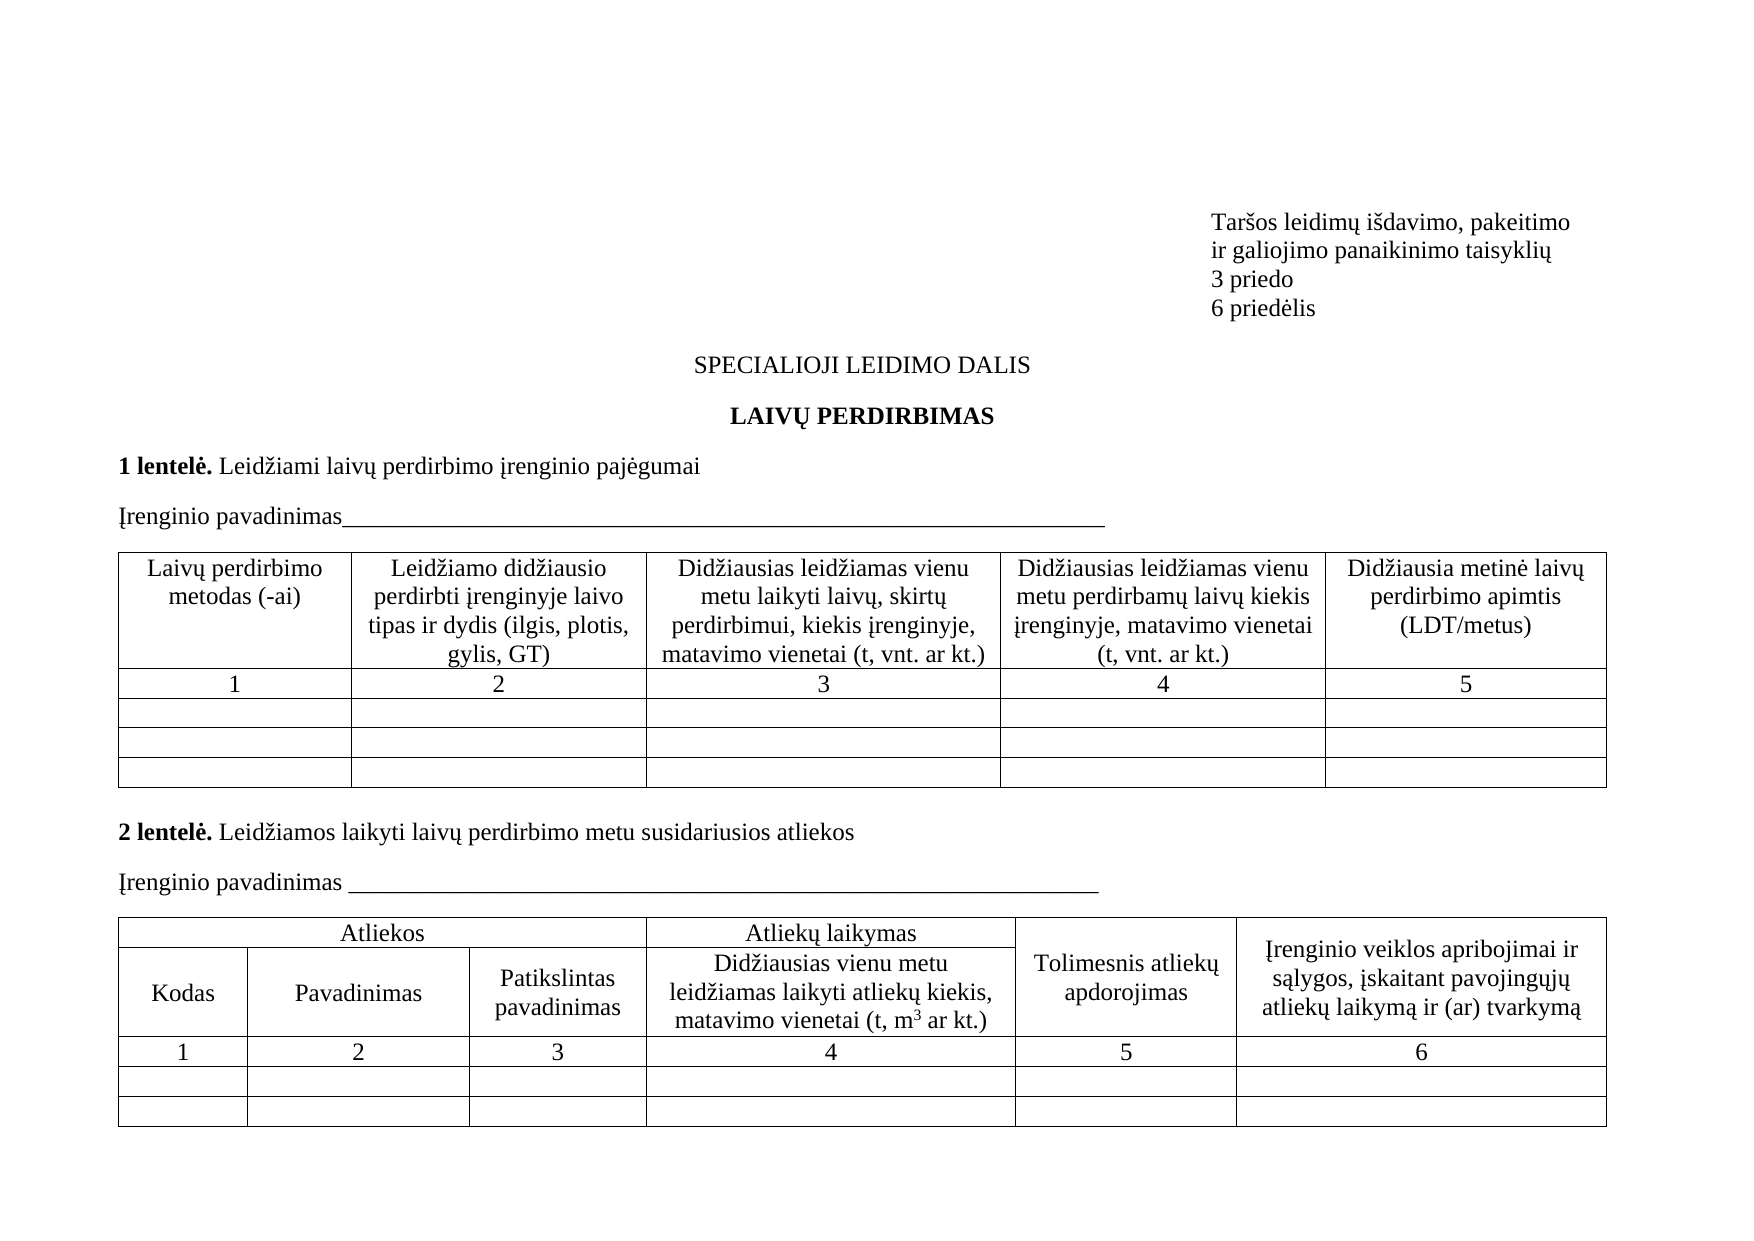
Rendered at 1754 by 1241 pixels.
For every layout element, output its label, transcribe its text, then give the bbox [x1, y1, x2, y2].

table_cell 5 [1016, 1037, 1236, 1066]
text Taršos leidimų išdavimo, pakeitimo [118, 207, 1606, 235]
text 3 priedo [118, 264, 1606, 293]
table_header Didžiausia metinė laivų perdirbimo apimtis (LDT/metus) [1326, 553, 1606, 668]
table_cell 4 [647, 1037, 1015, 1066]
table_cell [119, 1097, 247, 1126]
table_cell [1326, 699, 1606, 727]
table_cell [119, 1067, 247, 1096]
table_header Leidžiamo didžiausio perdirbti įrenginyje laivo tipas ir dydis (ilgis, plotis, gylis, GT) [352, 553, 646, 668]
table_cell 6 [1237, 1037, 1606, 1066]
table_header Atliekos [119, 918, 646, 947]
table_cell [1001, 699, 1325, 727]
table_cell [352, 758, 646, 787]
table_cell 5 [1326, 669, 1606, 697]
text 1 lentelė. Leidžiami laivų perdirbimo įrenginio pajėgumai [118, 451, 1606, 480]
table_cell [1326, 728, 1606, 757]
table_cell 2 [352, 669, 646, 697]
table_cell [647, 758, 1000, 787]
text LAIVŲ PERDIRBIMAS [118, 401, 1606, 429]
table_cell [352, 728, 646, 757]
table_cell 4 [1001, 669, 1325, 697]
table_cell [119, 699, 351, 727]
table_cell [1016, 1097, 1236, 1126]
table_cell [248, 1097, 469, 1126]
table_cell [1237, 1067, 1606, 1096]
table_cell [1326, 758, 1606, 787]
table_cell [1237, 1097, 1606, 1126]
table_cell Patikslintas pavadinimas [470, 948, 646, 1036]
text SPECIALIOJI LEIDIMO DALIS [118, 350, 1606, 379]
table_cell Didžiausias vienu metu leidžiamas laikyti atliekų kiekis, matavimo vienetai (t, m3 ar kt.) [647, 948, 1015, 1036]
text Įrenginio pavadinimas_____________________________________________________________ [118, 501, 1606, 530]
table_cell 1 [119, 1037, 247, 1066]
table_cell [1016, 1067, 1236, 1096]
table_cell [647, 728, 1000, 757]
text 2 lentelė. Leidžiamos laikyti laivų perdirbimo metu susidariusios atliekos [118, 817, 1606, 845]
table_header Tolimesnis atliekų apdorojimas [1016, 918, 1236, 1036]
table_cell 1 [119, 669, 351, 697]
table_cell [647, 1097, 1015, 1126]
table_cell Kodas [119, 948, 247, 1036]
table_cell 3 [470, 1037, 646, 1066]
table_cell 2 [248, 1037, 469, 1066]
table_cell [1001, 728, 1325, 757]
text 6 priedėlis [118, 293, 1606, 322]
table_cell [248, 1067, 469, 1096]
table_cell [470, 1097, 646, 1126]
table_header Didžiausias leidžiamas vienu metu perdirbamų laivų kiekis įrenginyje, matavimo vienetai (t, vnt. ar kt.) [1001, 553, 1325, 668]
table_cell [119, 758, 351, 787]
table_cell [352, 699, 646, 727]
table_header Atliekų laikymas [647, 918, 1015, 947]
table_cell Pavadinimas [248, 948, 469, 1036]
table_cell 3 [647, 669, 1000, 697]
table_header Laivų perdirbimo metodas (-ai) [119, 553, 351, 668]
text ir galiojimo panaikinimo taisyklių [118, 235, 1606, 264]
table_cell [647, 1067, 1015, 1096]
text Įrenginio pavadinimas ____________________________________________________________ [118, 867, 1606, 896]
table_header Didžiausias leidžiamas vienu metu laikyti laivų, skirtų perdirbimui, kiekis įrenginyje, matavimo vienetai (t, vnt. ar kt.) [647, 553, 1000, 668]
table_header Įrenginio veiklos apribojimai ir sąlygos, įskaitant pavojingųjų atliekų laikymą ir (ar) tvarkymą [1237, 918, 1606, 1036]
table_cell [1001, 758, 1325, 787]
table_cell [470, 1067, 646, 1096]
table_cell [119, 728, 351, 757]
table_cell [647, 699, 1000, 727]
